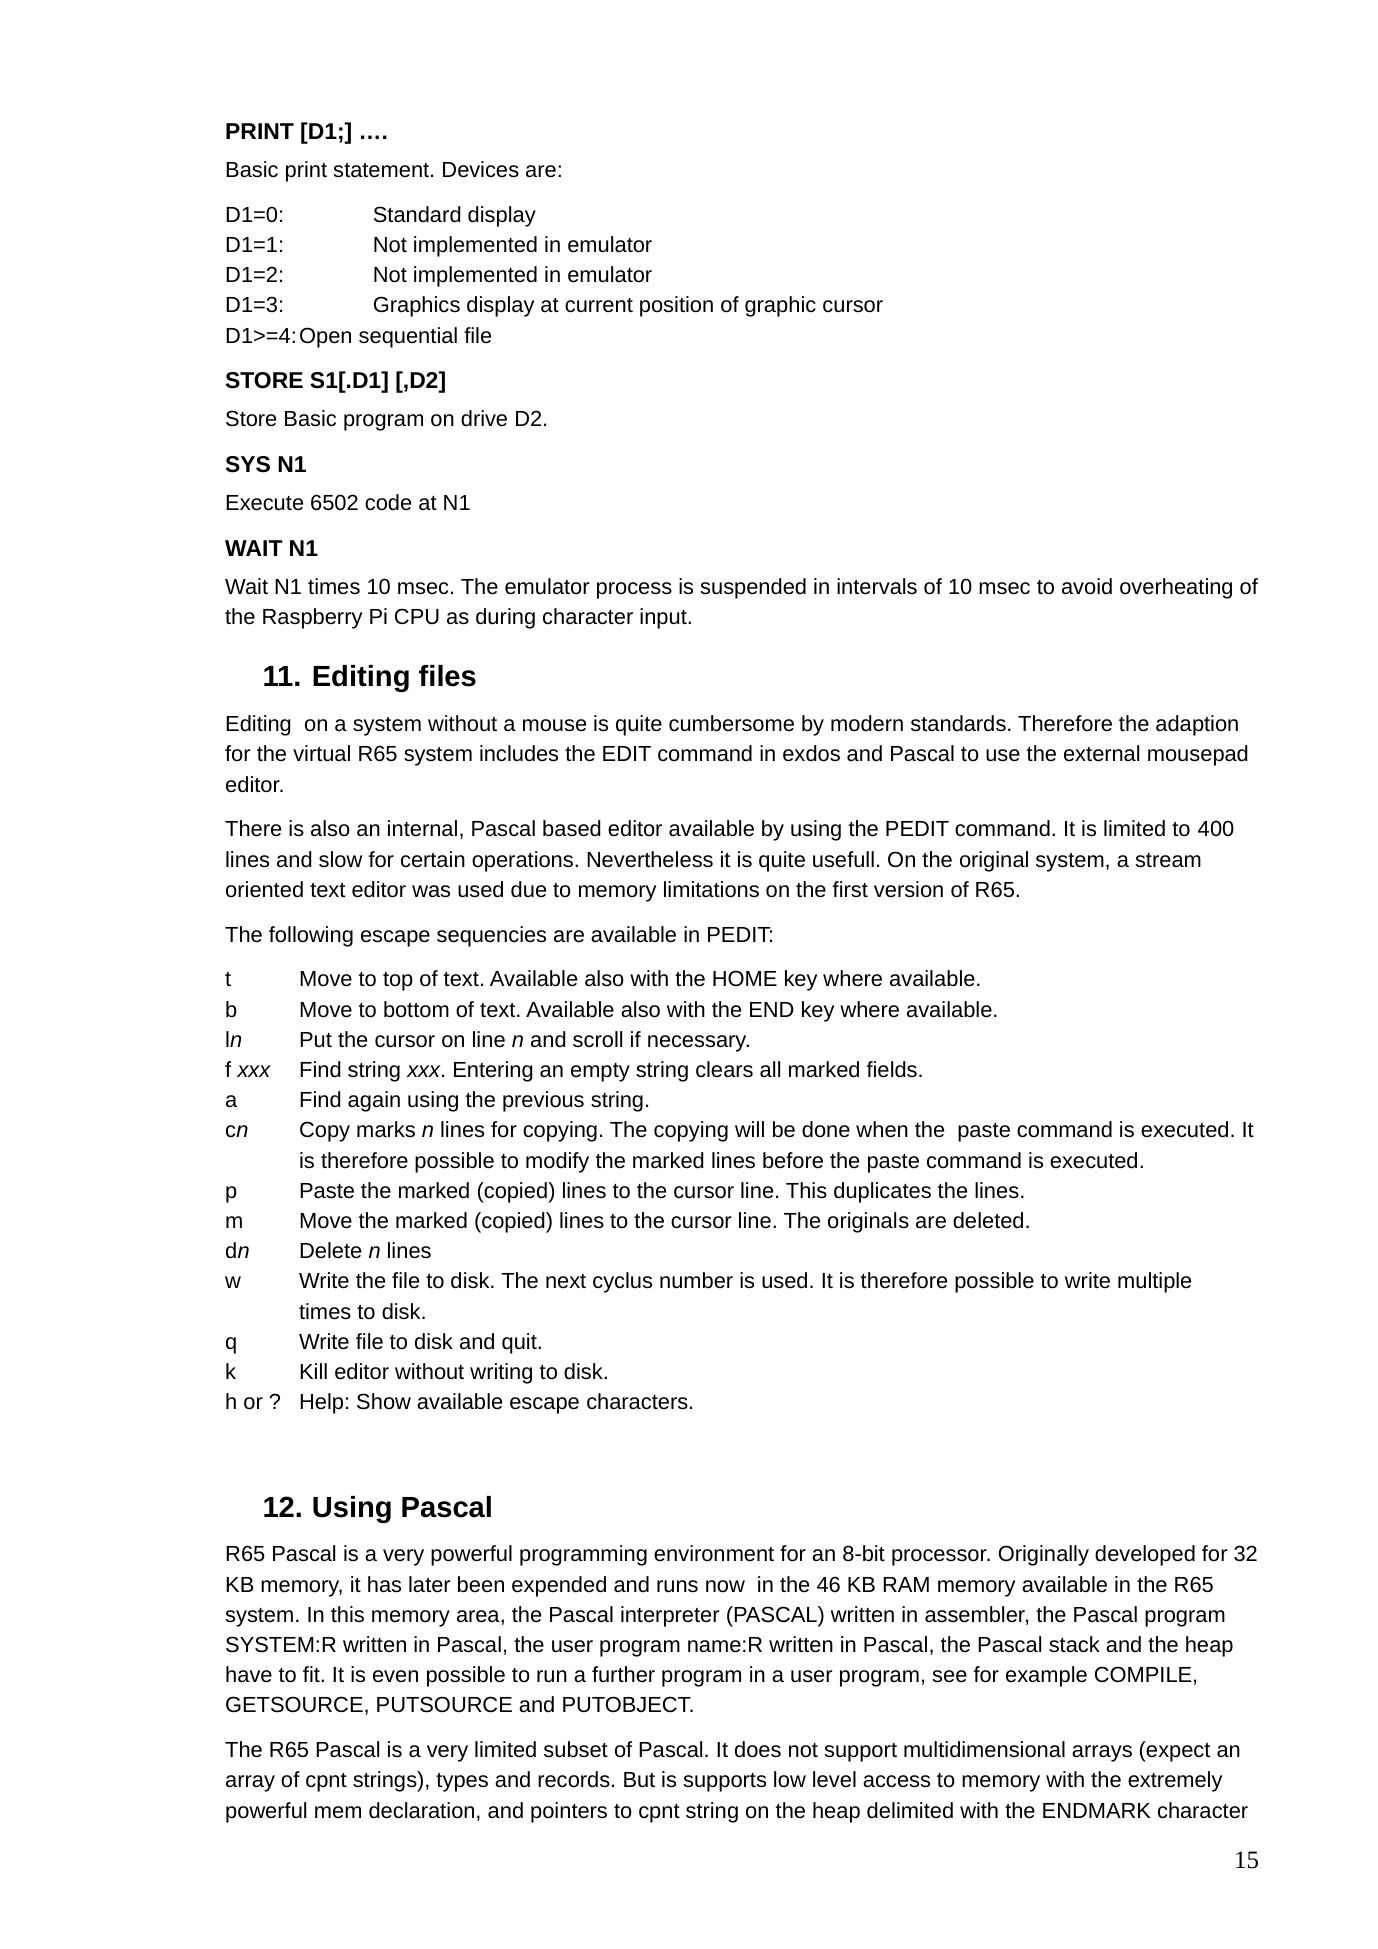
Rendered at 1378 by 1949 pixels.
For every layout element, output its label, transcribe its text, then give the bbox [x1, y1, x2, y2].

text The following escape sequencies are available in PEDIT: [225, 921, 1259, 947]
subtitle Editing files [262, 659, 1259, 693]
subtitle PRINT [D1;] …. [225, 118, 1259, 144]
subtitle STORE S1[.D1] [,D2] [225, 367, 1259, 394]
text Execute 6502 code at N1 [225, 490, 1259, 515]
text There is also an internal, Pascal based editor available by using the PEDIT command. It is limited to 400 lines and slow for certain operations. Nevertheless it is quite usefull. On the original system, a stream oriented text editor was used due to memory limitations on the first version of R65. [225, 816, 1259, 902]
text Wait N1 times 10 msec. The emulator process is suspended in intervals of 10 msec to avoid overheating of the Raspberry Pi CPU as during character input. [225, 573, 1259, 629]
subtitle WAIT N1 [225, 535, 1259, 561]
subtitle SYS N1 [225, 451, 1259, 477]
text t Move to top of text. Available also with the HOME key where available. b Move to bottom of text. Available also with the END key where available. ln Put the cursor on line n and scroll if necessary. f xxx Find string xxx. Entering an empty string clears all marked fields. a Find again using the previous string. cn Copy marks n lines for copying. The copying will be done when the paste command is executed. It is therefore possible to modify the marked lines before the paste command is executed. p Paste the marked (copied) lines to the cursor line. This duplicates the lines. m Move the marked (copied) lines to the cursor line. The originals are deleted. dn Delete n lines w Write the file to disk. The next cyclus number is used. It is therefore possible to write multiple times to disk. q Write file to disk and quit. k Kill editor without writing to disk. h or ? Help: Show available escape characters. [225, 966, 1259, 1414]
text D1=0: Standard display D1=1: Not implemented in emulator D1=2: Not implemented in emulator D1=3: Graphics display at current position of graphic cursor D1>=4: Open sequential file [225, 202, 1259, 348]
text The R65 Pascal is a very limited subset of Pascal. It does not support multidimensional arrays (expect an array of cpnt strings), types and records. But is supports low level access to memory with the extremely powerful mem declaration, and pointers to cpnt string on the heap delimited with the ENDMARK character [225, 1737, 1259, 1823]
subtitle Using Pascal [262, 1490, 1259, 1523]
text R65 Pascal is a very powerful programming environment for an 8-bit processor. Originally developed for 32 KB memory, it has later been expended and runs now in the 46 KB RAM memory available in the R65 system. In this memory area, the Pascal interpreter (PASCAL) written in assembler, the Pascal program SYSTEM:R written in Pascal, the user program name:R written in Pascal, the Pascal stack and the heap have to fit. It is even possible to run a further program in a user program, see for example COMPILE, GETSOURCE, PUTSOURCE and PUTOBJECT. [225, 1541, 1259, 1717]
text Store Basic program on drive D2. [225, 406, 1259, 431]
text Basic print statement. Devices are: [225, 157, 1259, 182]
text Editing on a system without a mouse is quite cumbersome by modern standards. Therefore the adaption for the virtual R65 system includes the EDIT command in exdos and Pascal to use the external mousepad editor. [225, 711, 1259, 797]
